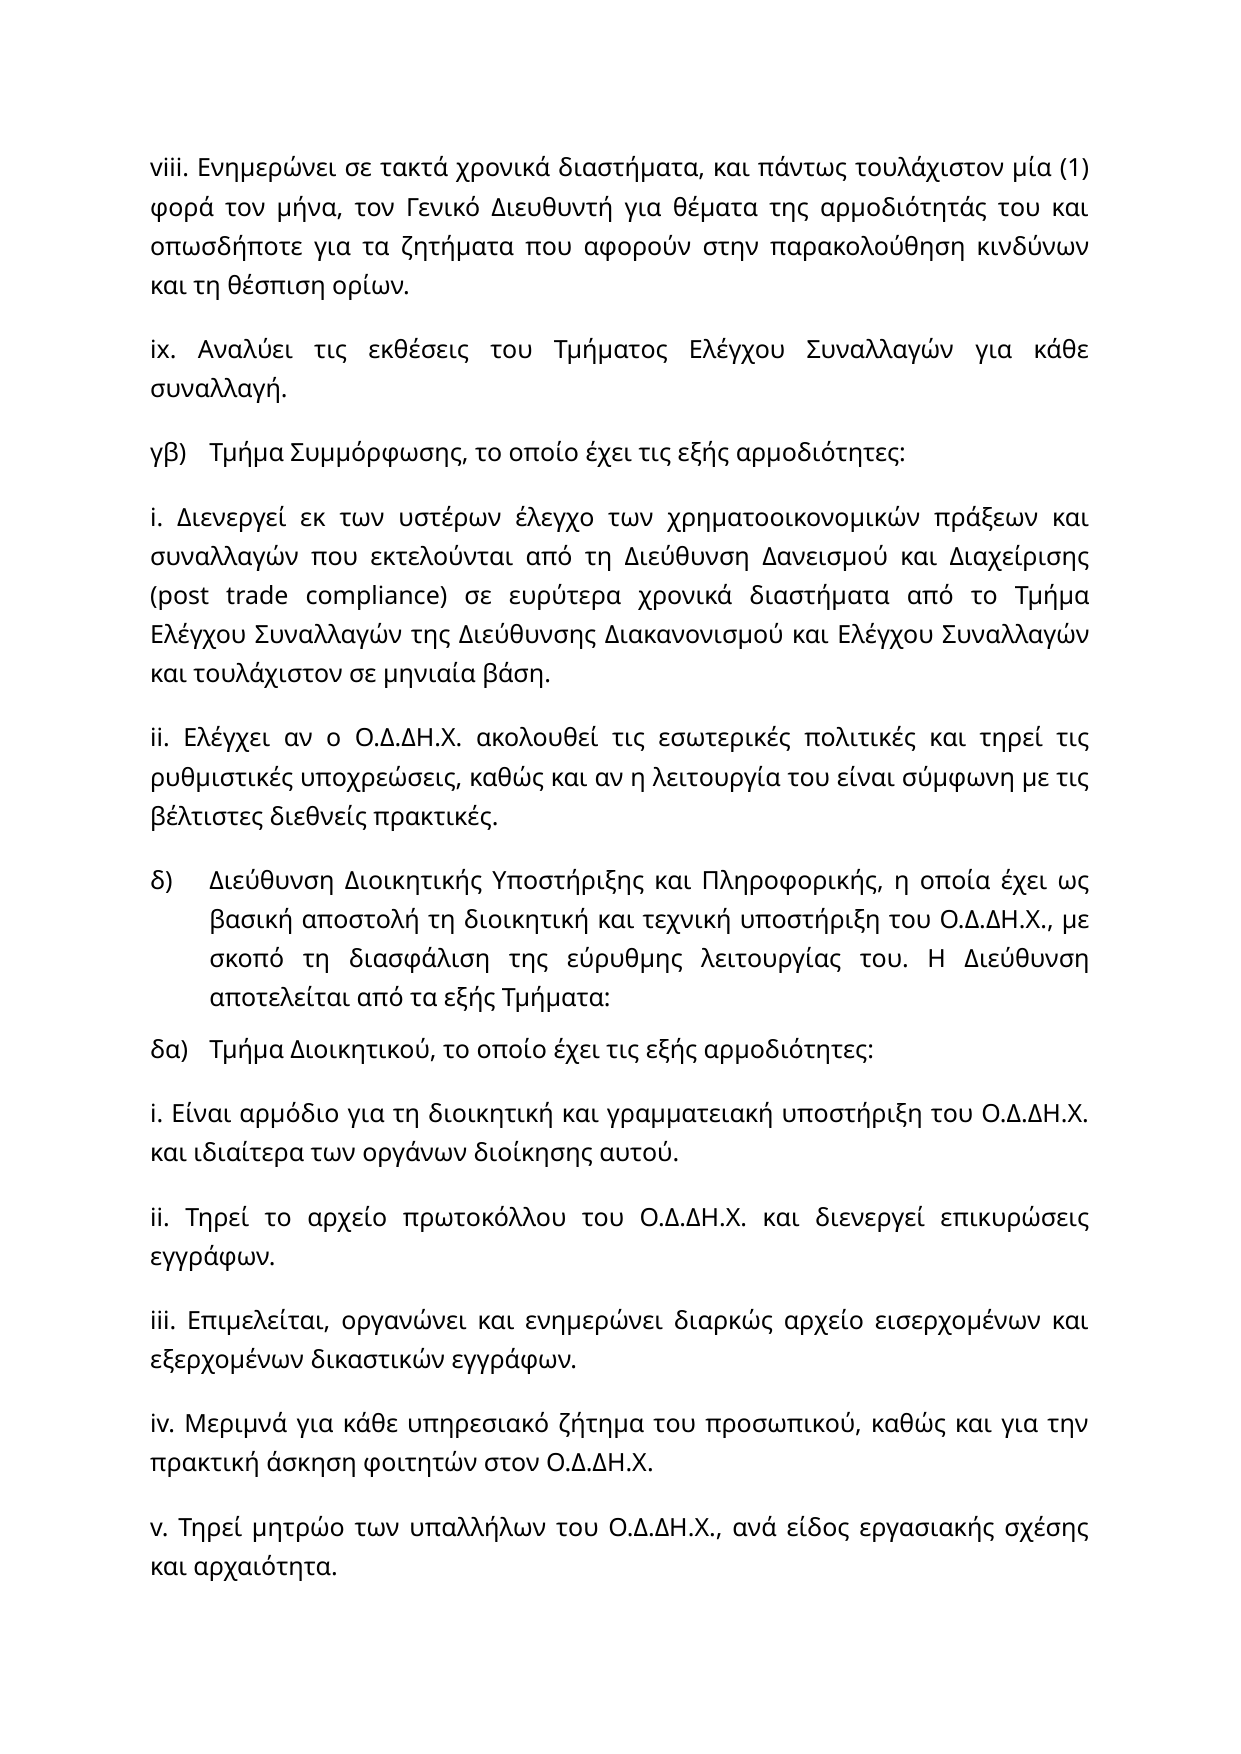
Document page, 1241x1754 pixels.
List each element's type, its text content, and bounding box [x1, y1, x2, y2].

text v. Τηρεί μητρώο των υπαλλήλων του Ο.Δ.ΔΗ.Χ., ανά είδος εργασιακής σχέσης και αρχαιότητα. [150, 1509, 1090, 1582]
text viii. Ενημερώνει σε τακτά χρονικά διαστήματα, και πάντως τουλάχιστον μία (1) φορά τον μήνα, τον Γενικό Διευθυντή για θέματα της αρμοδιότητάς του και οπωσδήποτε για τα ζητήματα που αφορούν στην παρακολούθηση κινδύνων και τη θέσπιση ορίων. [150, 150, 1090, 302]
text i. Διενεργεί εκ των υστέρων έλεγχο των χρηματοοικονομικών πράξεων και συναλλαγών που εκτελούνται από τη Διεύθυνση Δανεισμού και Διαχείρισης (post trade compliance) σε ευρύτερα χρονικά διαστήματα από το Τμήμα Ελέγχου Συναλλαγών της Διεύθυνσης Διακανονισμού και Ελέγχου Συναλλαγών και τουλάχιστον σε μηνιαία βάση. [150, 499, 1090, 690]
text iv. Μεριμνά για κάθε υπηρεσιακό ζήτημα του προσωπικού, καθώς και για την πρακτική άσκηση φοιτητών στον Ο.Δ.ΔΗ.Χ. [150, 1406, 1090, 1479]
list δ) Διεύθυνση Διοικητικής Υποστήριξης και Πληροφορικής, η οποία έχει ως βασική αποστολή τη διοικητική και τεχνική υποστήριξη του Ο.Δ.ΔΗ.Χ., με σκοπό τη διασφάλιση της εύρυθμης λειτουργίας του. Η Διεύθυνση αποτελείται από τα εξής Τμήματα: [150, 862, 1090, 1014]
text iii. Επιμελείται, οργανώνει και ενημερώνει διαρκώς αρχείο εισερχομένων και εξερχομένων δικαστικών εγγράφων. [150, 1302, 1090, 1376]
text ii. Τηρεί το αρχείο πρωτοκόλλου του Ο.Δ.ΔΗ.Χ. και διενεργεί επικυρώσεις εγγράφων. [150, 1199, 1090, 1272]
text ix. Αναλύει τις εκθέσεις του Τμήματος Ελέγχου Συναλλαγών για κάθε συναλλαγή. [150, 332, 1090, 405]
text ii. Ελέγχει αν ο Ο.Δ.ΔΗ.Χ. ακολουθεί τις εσωτερικές πολιτικές και τηρεί τις ρυθμιστικές υποχρεώσεις, καθώς και αν η λειτουργία του είναι σύμφωνη με τις βέλτιστες διεθνείς πρακτικές. [150, 720, 1090, 832]
list δα) Τμήμα Διοικητικού, το οποίο έχει τις εξής αρμοδιότητες: [150, 1032, 1090, 1066]
text i. Είναι αρμόδιο για τη διοικητική και γραμματειακή υποστήριξη του Ο.Δ.ΔΗ.Χ. και ιδιαίτερα των οργάνων διοίκησης αυτού. [150, 1096, 1090, 1169]
list γβ) Τμήμα Συμμόρφωσης, το οποίο έχει τις εξής αρμοδιότητες: [150, 435, 1090, 469]
